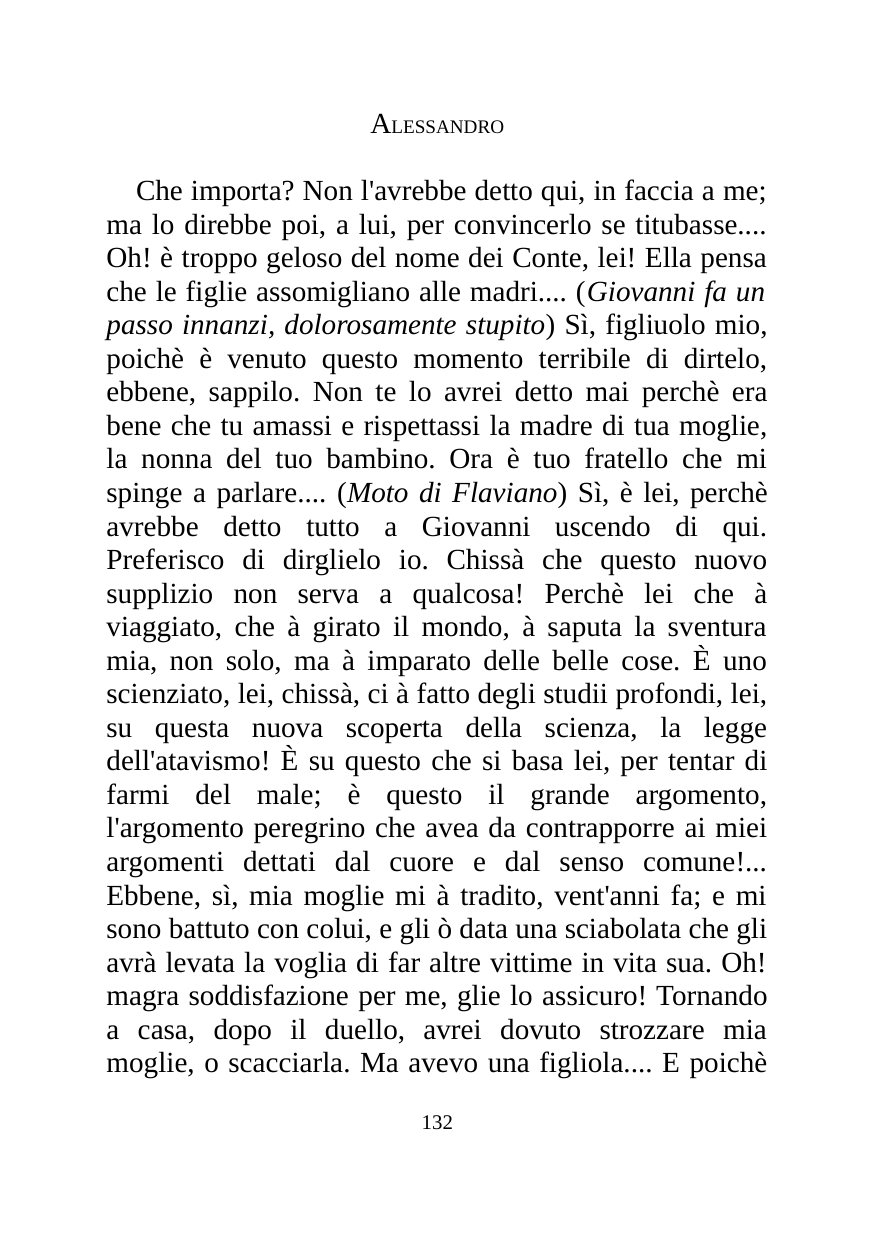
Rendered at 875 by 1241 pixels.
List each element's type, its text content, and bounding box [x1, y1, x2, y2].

text Che importa? Non l'avrebbe detto qui, in faccia a me; ma lo direbbe poi, a lui, per convincerlo se titubasse.... Oh! è troppo geloso del nome dei Conte, lei! Ella pensa che le figlie assomigliano alle madri.... (Giovanni fa un passo innanzi, dolorosamente stupito) Sì, figliuolo mio, poichè è venuto questo momento terribile di dirtelo, ebbene, sappilo. Non te lo avrei detto mai perchè era bene che tu amassi e rispettassi la madre di tua moglie, la nonna del tuo bambino. Ora è tuo fratello che mi spinge a parlare.... (Moto di Flaviano) Sì, è lei, perchè avrebbe detto tutto a Giovanni uscendo di qui. Preferisco di dirglielo io. Chissà che questo nuovo supplizio non serva a qualcosa! Perchè lei che à viaggiato, che à girato il mondo, à saputa la sventura mia, non solo, ma à imparato delle belle cose. È uno scienziato, lei, chissà, ci à fatto degli studii profondi, lei, su questa nuova scoperta della scienza, la legge dell'atavismo! È su questo che si basa lei, per tentar di farmi del male; è questo il grande argomento, l'argomento peregrino che avea da contrapporre ai miei argomenti dettati dal cuore e dal senso comune!... Ebbene, sì, mia moglie mi à tradito, vent'anni fa; e mi sono battuto con colui, e gli ò data una sciabolata che gli avrà levata la voglia di far altre vittime in vita sua. Oh! magra soddisfazione per me, glie lo assicuro! Tornando a casa, dopo il duello, avrei dovuto strozzare mia moglie, o scacciarla. Ma avevo una figliola.... E poichè [106, 173, 768, 1079]
text Alessandro [106, 106, 768, 140]
